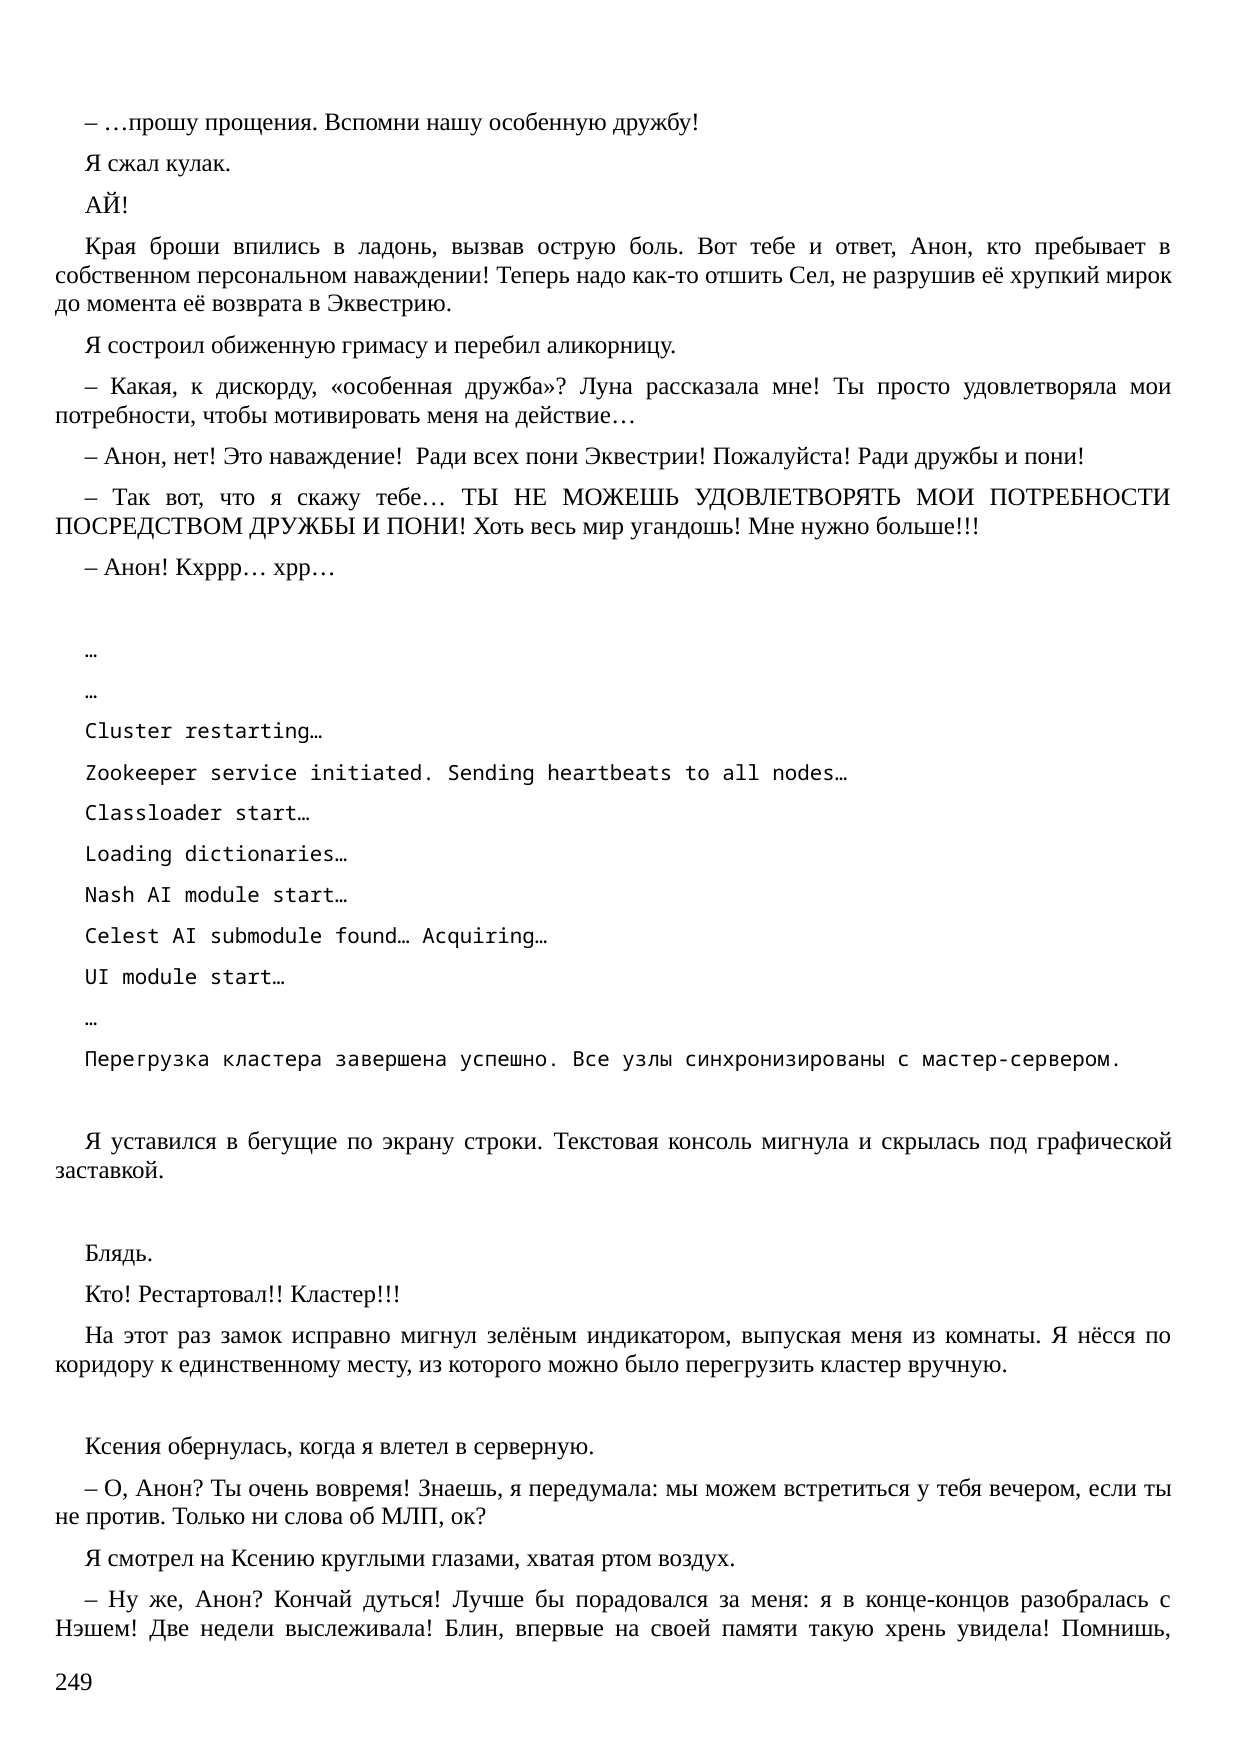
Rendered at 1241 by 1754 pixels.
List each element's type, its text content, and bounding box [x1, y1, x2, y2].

text Я уставился в бегущие по экрану строки. Текстовая консоль мигнула и скрылась под графической заставкой. [55, 1126, 1173, 1184]
text Я состроил обиженную гримасу и перебил аликорницу. [55, 330, 1173, 358]
text Cluster restarting… [55, 717, 1173, 745]
text Zookeeper service initiated. Sending heartbeats to all nodes… [55, 758, 1173, 786]
text – Так вот, что я скажу тебе… ТЫ НЕ МОЖЕШЬ УДОВЛЕТВОРЯТЬ МОИ ПОТРЕБНОСТИ ПОСРЕДСТВОМ ДРУЖБЫ И ПОНИ! Хоть весь мир угандошь! Мне нужно больше!!! [55, 482, 1173, 540]
text Loading dictionaries… [55, 839, 1173, 868]
text Nash AI module start… [55, 880, 1173, 909]
text … [55, 1003, 1173, 1032]
text – Анон! Кхррр… хрр… [55, 552, 1173, 581]
text Ксения обернулась, когда я влетел в серверную. [55, 1431, 1173, 1460]
text – Анон, нет! Это наваждение! Ради всех пони Эквестрии! Пожалуйста! Ради дружбы и пони! [55, 441, 1173, 470]
text – …прошу прощения. Вспомни нашу особенную дружбу! [55, 107, 1173, 136]
text – Какая, к дискорду, «особенная дружба»? Луна рассказала мне! Ты просто удовлетворяла мои потребности, чтобы мотивировать меня на действие… [55, 371, 1173, 428]
text АЙ! [55, 190, 1173, 218]
text Я сжал кулак. [55, 148, 1173, 177]
text Края броши впились в ладонь, вызвав острую боль. Вот тебе и ответ, Анон, кто пребывает в собственном персональном наваждении! Теперь надо как-то отшить Сел, не разрушив её хрупкий мирок до момента её возврата в Эквестрию. [55, 231, 1173, 317]
text Перегрузка кластера завершена успешно. Все узлы синхронизированы с мастер-сервером. [55, 1044, 1173, 1073]
text Блядь. [55, 1238, 1173, 1266]
text Classloader start… [55, 798, 1173, 827]
text … [55, 676, 1173, 704]
text На этот раз замок исправно мигнул зелёным индикатором, выпуская меня из комнаты. Я нёсся по коридору к единственному месту, из которого можно было перегрузить кластер вручную. [55, 1320, 1173, 1378]
text Кто! Рестартовал!! Кластер!!! [55, 1279, 1173, 1308]
text UI module start… [55, 962, 1173, 991]
text – Ну же, Анон? Кончай дуться! Лучше бы порадовался за меня: я в конце-концов разобралась с Нэшем! Две недели выслеживала! Блин, впервые на своей памяти такую хрень увидела! Помнишь, [55, 1584, 1173, 1641]
text Я смотрел на Ксению круглыми глазами, хватая ртом воздух. [55, 1543, 1173, 1571]
text Celest AI submodule found… Acquiring… [55, 921, 1173, 950]
text – О, Анон? Ты очень вовремя! Знаешь, я передумала: мы можем встретиться у тебя вечером, если ты не против. Только ни слова об МЛП, ок? [55, 1473, 1173, 1530]
text … [55, 635, 1173, 663]
